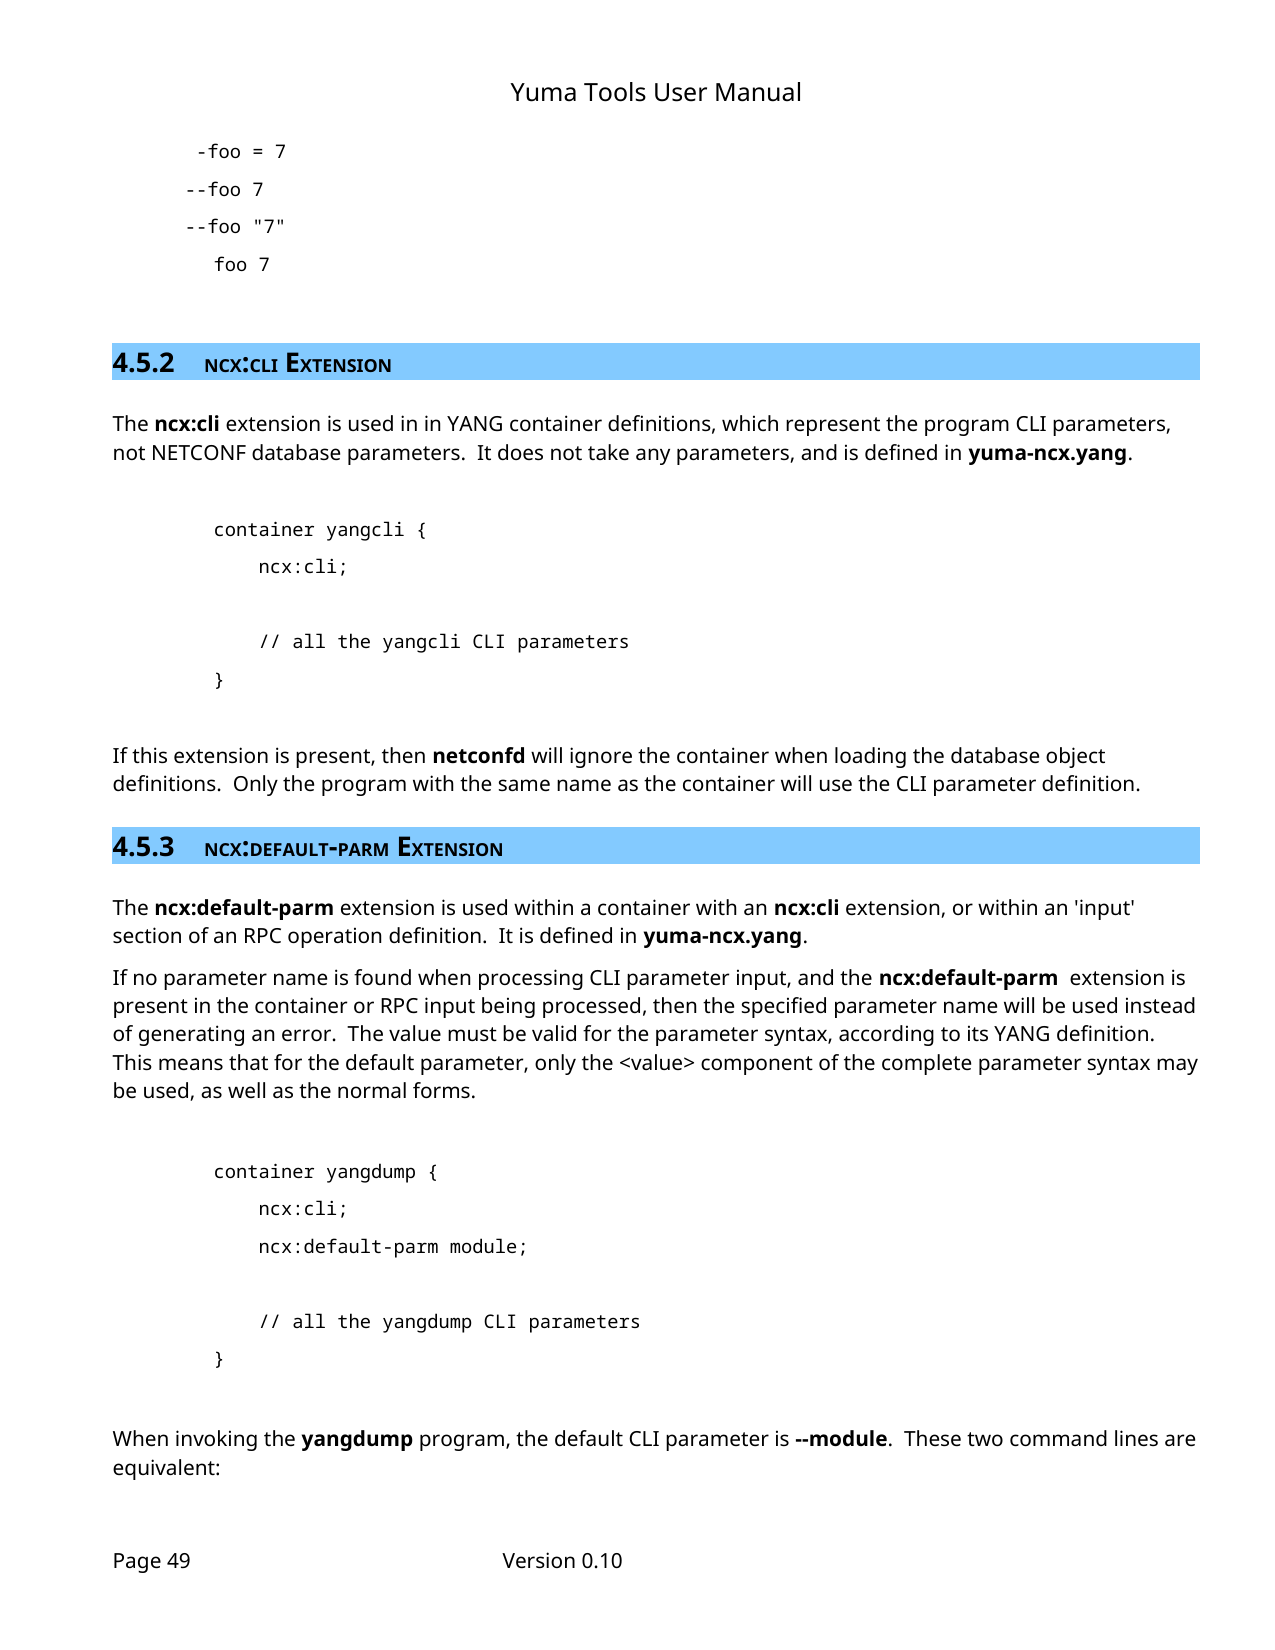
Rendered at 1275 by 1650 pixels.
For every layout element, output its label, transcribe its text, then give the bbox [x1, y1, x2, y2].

text // all the yangdump CLI parameters [139, 1308, 1200, 1334]
text ncx:default-parm module; [139, 1233, 1200, 1259]
text // all the yangcli CLI parameters [139, 629, 1200, 654]
text } [139, 666, 1200, 692]
text ncx:cli; [139, 1196, 1200, 1221]
text -foo = 7 [139, 138, 1200, 164]
text When invoking the yangdump program, the default CLI parameter is --module. These two command lines are equivalent: [112, 1424, 1200, 1481]
text ncx:cli; [139, 554, 1200, 579]
text container yangcli { [139, 516, 1200, 542]
text --foo "7" [139, 213, 1200, 239]
subtitle ncx:cli Extension [112, 343, 1200, 380]
text --foo 7 [139, 176, 1200, 202]
text The ncx:cli extension is used in in YANG container definitions, which represent the program CLI parameters, not NETCONF database parameters. It does not take any parameters, and is defined in yuma-ncx.yang. [112, 409, 1200, 466]
text The ncx:default-parm extension is used within a container with an ncx:cli extension, or within an 'input' section of an RPC operation definition. It is defined in yuma-ncx.yang. [112, 893, 1200, 950]
text If this extension is present, then netconfd will ignore the container when loading the database object definitions. Only the program with the same name as the container will use the CLI parameter definition. [112, 741, 1200, 798]
text foo 7 [139, 251, 1200, 277]
text } [139, 1346, 1200, 1371]
subtitle ncx:default-parm Extension [112, 827, 1200, 864]
text If no parameter name is found when processing CLI parameter input, and the ncx:default-parm extension is present in the container or RPC input being processed, then the specified parameter name will be used instead of generating an error. The value must be valid for the parameter syntax, according to its YANG definition. This means that for the default parameter, only the <value> component of the complete parameter syntax may be used, as well as the normal forms. [112, 963, 1200, 1105]
text container yangdump { [139, 1158, 1200, 1184]
